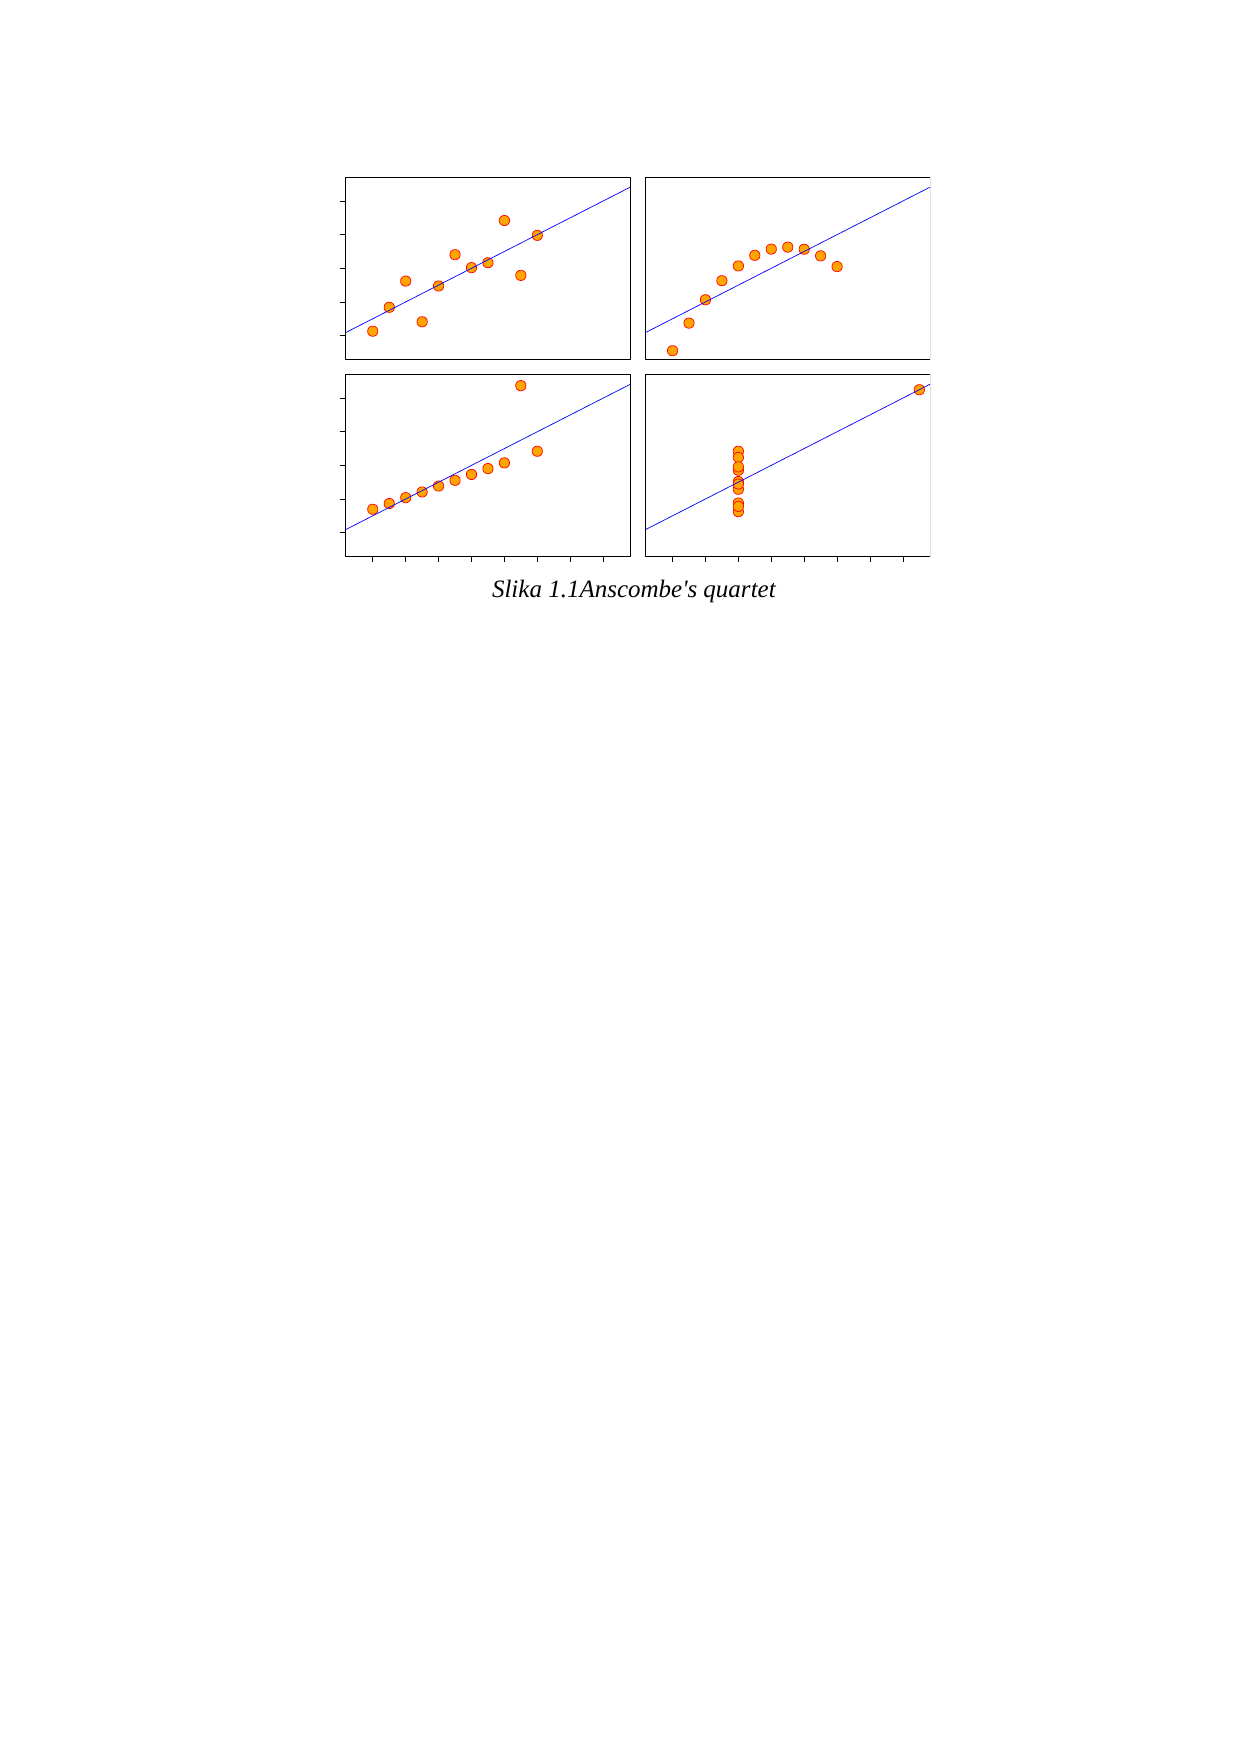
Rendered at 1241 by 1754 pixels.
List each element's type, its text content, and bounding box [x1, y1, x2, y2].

text Slika 1.1Anscombe's quartet [340, 160, 930, 603]
